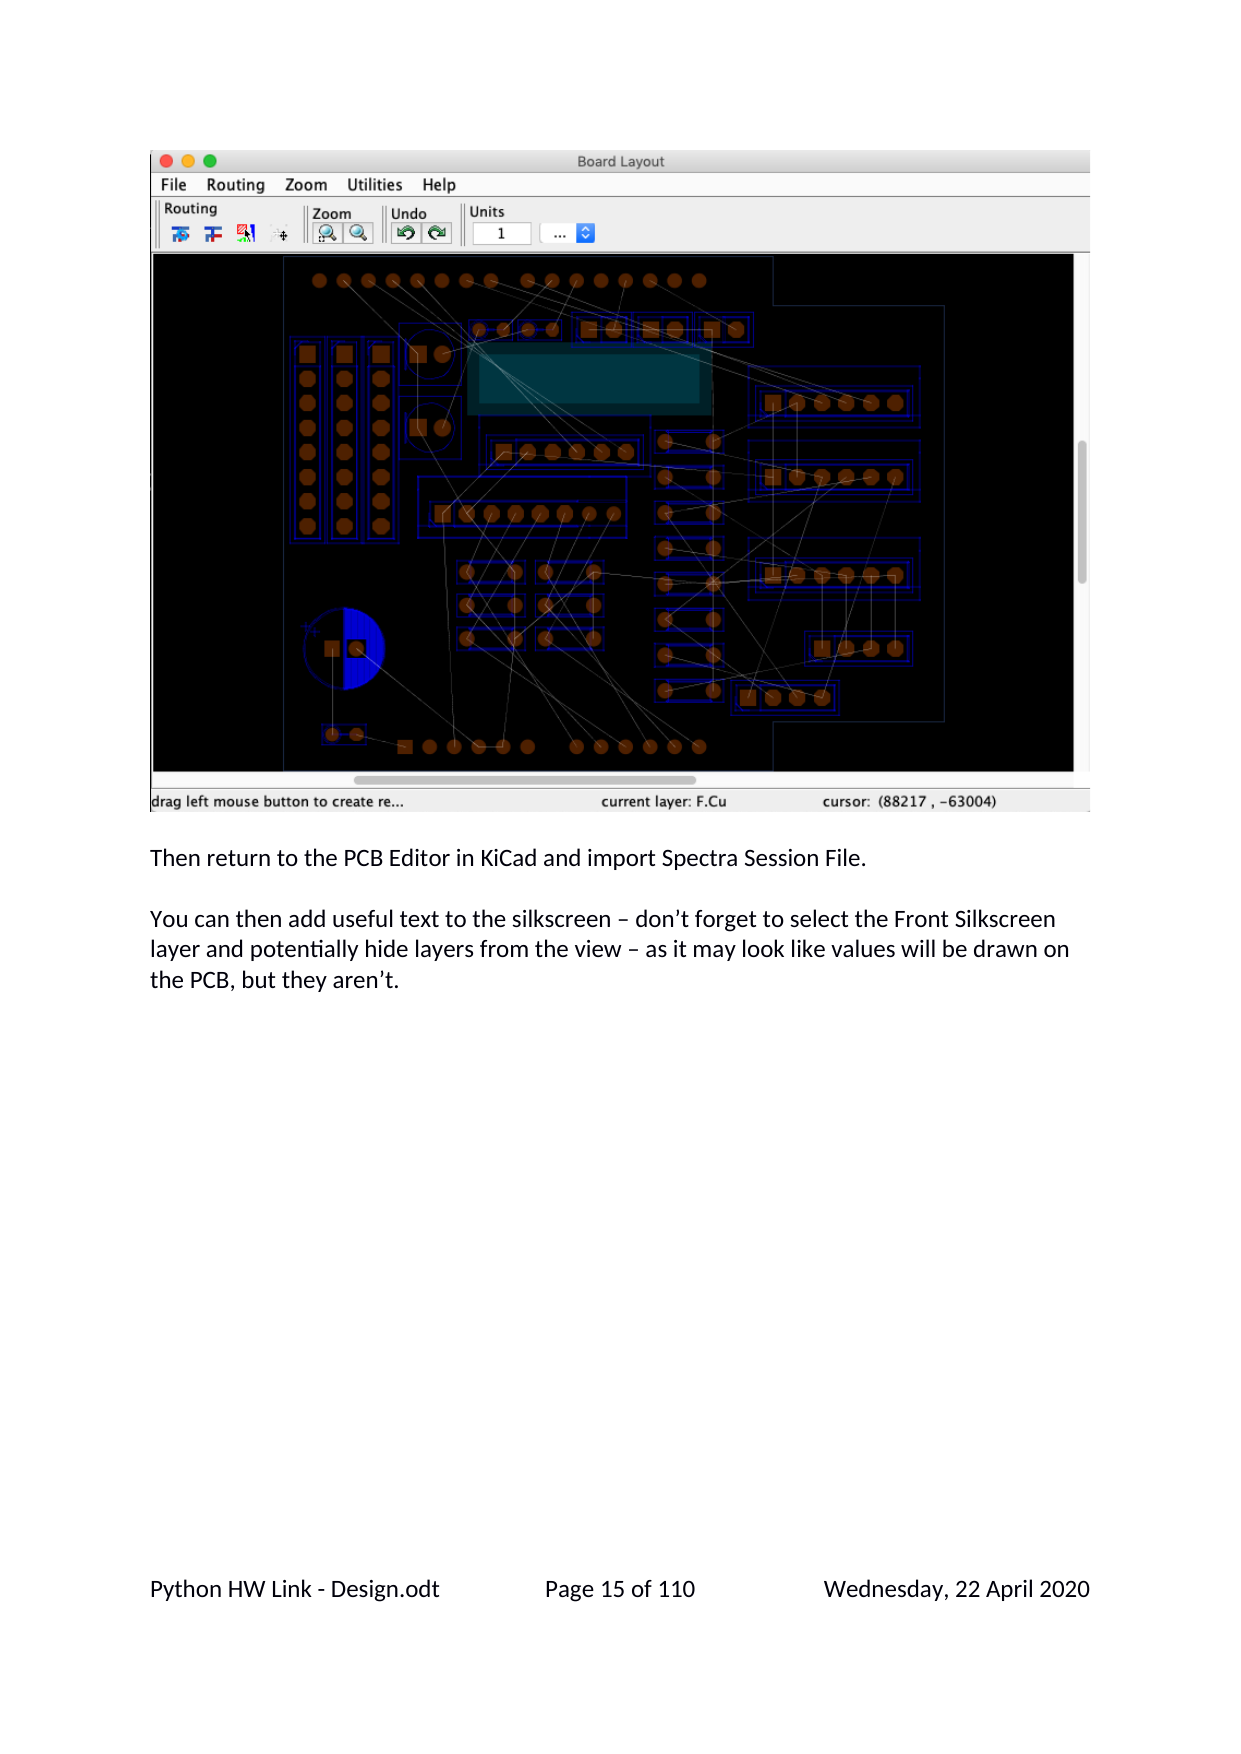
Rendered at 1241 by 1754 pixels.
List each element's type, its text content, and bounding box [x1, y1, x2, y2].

text Then return to the PCB Editor in KiCad and import Spectra Session File. [150, 842, 1090, 872]
picture [150, 150, 1091, 812]
text You can then add useful text to the silkscreen – don’t forget to select the Front Silkscreen layer and potentially hide layers from the view – as it may look like values will be drawn on the PCB, but they aren’t. [150, 903, 1090, 994]
